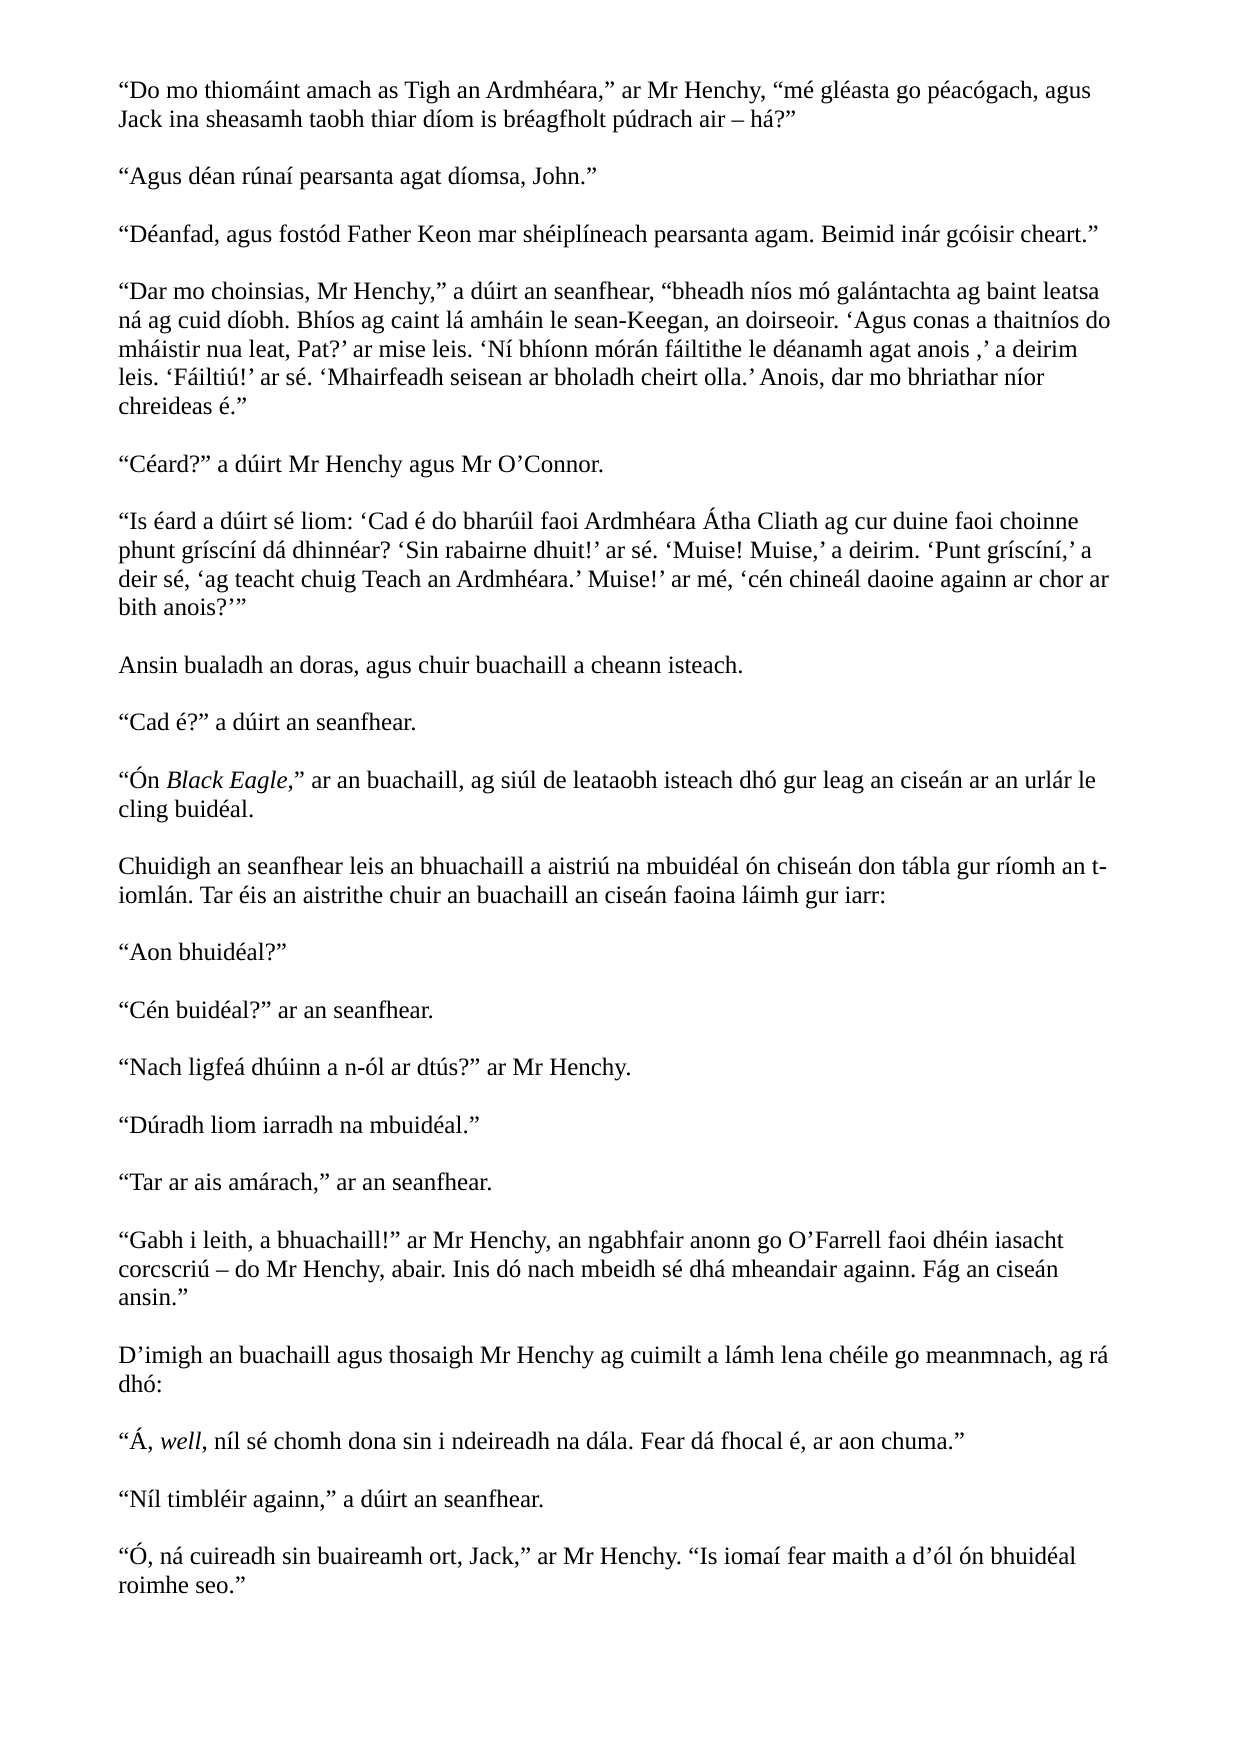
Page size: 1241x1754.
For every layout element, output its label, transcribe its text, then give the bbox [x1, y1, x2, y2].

text “Ó, ná cuireadh sin buaireamh ort, Jack,” ar Mr Henchy. “Is iomaí fear maith a d’ól ón bhuidéal roimhe seo.” [118, 1541, 1122, 1599]
text “Is éard a dúirt sé liom: ‘Cad é do bharúil faoi Ardmhéara Átha Cliath ag cur duine faoi choinne phunt gríscíní dá dhinnéar? ‘Sin rabairne dhuit!’ ar sé. ‘Muise! Muise,’ a deirim. ‘Punt gríscíní,’ a deir sé, ‘ag teacht chuig Teach an Ardmhéara.’ Muise!’ ar mé, ‘cén chineál daoine againn ar chor ar bith anois?’” [118, 506, 1122, 621]
text Chuidigh an seanfhear leis an bhuachaill a aistriú na mbuidéal ón chiseán don tábla gur ríomh an t-iomlán. Tar éis an aistrithe chuir an buachaill an ciseán faoina láimh gur iarr: [118, 851, 1122, 909]
text “Dúradh liom iarradh na mbuidéal.” [118, 1110, 1122, 1139]
text “Agus déan rúnaí pearsanta agat díomsa, John.” [118, 161, 1122, 190]
text “Níl timbléir againn,” a dúirt an seanfhear. [118, 1484, 1122, 1512]
text “Dar mo choinsias, Mr Henchy,” a dúirt an seanfhear, “bheadh níos mó galántachta ag baint leatsa ná ag cuid díobh. Bhíos ag caint lá amháin le sean-Keegan, an doirseoir. ‘Agus conas a thaitníos do mháistir nua leat, Pat?’ ar mise leis. ‘Ní bhíonn mórán fáiltithe le déanamh agat anois ,’ a deirim leis. ‘Fáiltiú!’ ar sé. ‘Mhairfeadh seisean ar bholadh cheirt olla.’ Anois, dar mo bhriathar níor chreideas é.” [118, 276, 1122, 420]
text “Tar ar ais amárach,” ar an seanfhear. [118, 1167, 1122, 1196]
text “Nach ligfeá dhúinn a n-ól ar dtús?” ar Mr Henchy. [118, 1052, 1122, 1081]
text “Déanfad, agus fostód Father Keon mar shéiplíneach pearsanta agam. Beimid inár gcóisir cheart.” [118, 219, 1122, 247]
text Ansin bualadh an doras, agus chuir buachaill a cheann isteach. [118, 650, 1122, 679]
text “Do mo thiomáint amach as Tigh an Ardmhéara,” ar Mr Henchy, “mé gléasta go péacógach, agus Jack ina sheasamh taobh thiar díom is bréagfholt púdrach air – há?” [118, 75, 1122, 132]
text “Cén buidéal?” ar an seanfhear. [118, 995, 1122, 1024]
text “Céard?” a dúirt Mr Henchy agus Mr O’Connor. [118, 449, 1122, 477]
text “Cad é?” a dúirt an seanfhear. [118, 707, 1122, 736]
text “Gabh i leith, a bhuachaill!” ar Mr Henchy, an ngabhfair anonn go O’Farrell faoi dhéin iasacht corcscriú – do Mr Henchy, abair. Inis dó nach mbeidh sé dhá mheandair againn. Fág an ciseán ansin.” [118, 1225, 1122, 1311]
text D’imigh an buachaill agus thosaigh Mr Henchy ag cuimilt a lámh lena chéile go meanmnach, ag rá dhó: [118, 1340, 1122, 1397]
text “Aon bhuidéal?” [118, 937, 1122, 966]
text “Á, well, níl sé chomh dona sin i ndeireadh na dála. Fear dá fhocal é, ar aon chuma.” [118, 1426, 1122, 1455]
text “Ón Black Eagle,” ar an buachaill, ag siúl de leataobh isteach dhó gur leag an ciseán ar an urlár le cling buidéal. [118, 765, 1122, 822]
